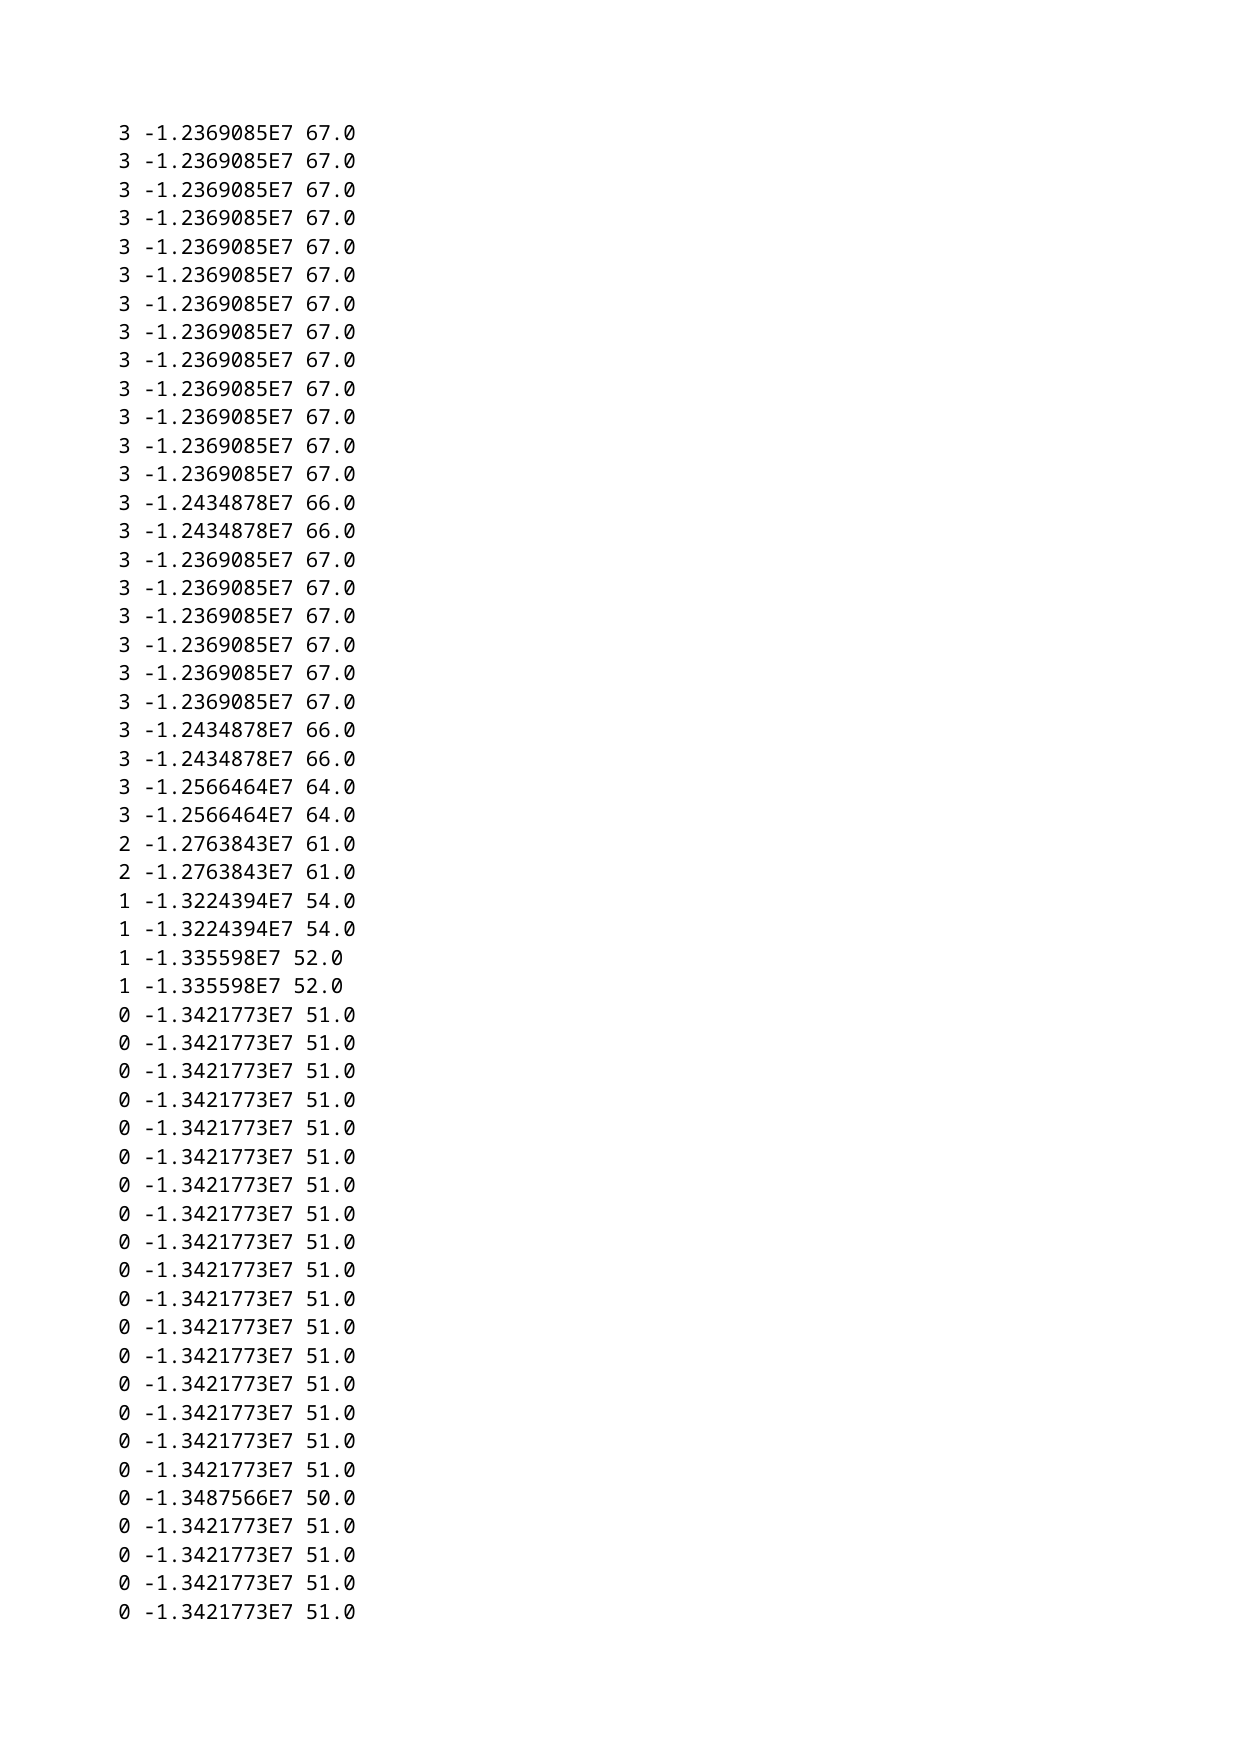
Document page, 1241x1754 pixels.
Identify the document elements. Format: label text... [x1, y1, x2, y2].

text 2 -1.2763843E7 61.0 [118, 829, 1122, 857]
text 3 -1.2369085E7 67.0 [118, 545, 1122, 573]
text 3 -1.2369085E7 67.0 [118, 402, 1122, 431]
text 0 -1.3421773E7 51.0 [118, 1398, 1122, 1426]
text 0 -1.3421773E7 51.0 [118, 1597, 1122, 1625]
text 0 -1.3487566E7 50.0 [118, 1483, 1122, 1512]
text 3 -1.2369085E7 67.0 [118, 573, 1122, 602]
text 3 -1.2369085E7 67.0 [118, 175, 1122, 203]
text 3 -1.2369085E7 67.0 [118, 317, 1122, 346]
text 3 -1.2369085E7 67.0 [118, 459, 1122, 488]
text 0 -1.3421773E7 51.0 [118, 1455, 1122, 1483]
text 0 -1.3421773E7 51.0 [118, 1028, 1122, 1057]
text 0 -1.3421773E7 51.0 [118, 1568, 1122, 1597]
text 3 -1.2369085E7 67.0 [118, 687, 1122, 715]
text 1 -1.335598E7 52.0 [118, 971, 1122, 1000]
text 0 -1.3421773E7 51.0 [118, 1170, 1122, 1199]
text 0 -1.3421773E7 51.0 [118, 1284, 1122, 1312]
text 3 -1.2369085E7 67.0 [118, 374, 1122, 402]
text 3 -1.2434878E7 66.0 [118, 744, 1122, 772]
text 3 -1.2434878E7 66.0 [118, 488, 1122, 516]
text 0 -1.3421773E7 51.0 [118, 1142, 1122, 1170]
text 2 -1.2763843E7 61.0 [118, 857, 1122, 886]
text 1 -1.335598E7 52.0 [118, 943, 1122, 971]
text 0 -1.3421773E7 51.0 [118, 1341, 1122, 1369]
text 0 -1.3421773E7 51.0 [118, 1512, 1122, 1540]
text 3 -1.2369085E7 67.0 [118, 147, 1122, 175]
text 0 -1.3421773E7 51.0 [118, 1312, 1122, 1341]
text 0 -1.3421773E7 51.0 [118, 1256, 1122, 1284]
text 0 -1.3421773E7 51.0 [118, 1085, 1122, 1113]
text 1 -1.3224394E7 54.0 [118, 886, 1122, 914]
text 0 -1.3421773E7 51.0 [118, 1369, 1122, 1398]
text 0 -1.3421773E7 51.0 [118, 1113, 1122, 1142]
text 3 -1.2566464E7 64.0 [118, 772, 1122, 801]
text 3 -1.2369085E7 67.0 [118, 289, 1122, 317]
text 0 -1.3421773E7 51.0 [118, 1199, 1122, 1227]
text 0 -1.3421773E7 51.0 [118, 1227, 1122, 1256]
text 3 -1.2369085E7 67.0 [118, 346, 1122, 374]
text 0 -1.3421773E7 51.0 [118, 1000, 1122, 1028]
text 3 -1.2369085E7 67.0 [118, 260, 1122, 289]
text 3 -1.2369085E7 67.0 [118, 118, 1122, 147]
text 0 -1.3421773E7 51.0 [118, 1426, 1122, 1455]
text 3 -1.2566464E7 64.0 [118, 801, 1122, 829]
text 3 -1.2369085E7 67.0 [118, 630, 1122, 658]
text 3 -1.2434878E7 66.0 [118, 715, 1122, 744]
text 3 -1.2369085E7 67.0 [118, 232, 1122, 260]
text 0 -1.3421773E7 51.0 [118, 1057, 1122, 1085]
text 0 -1.3421773E7 51.0 [118, 1540, 1122, 1568]
text 1 -1.3224394E7 54.0 [118, 914, 1122, 943]
text 3 -1.2369085E7 67.0 [118, 658, 1122, 687]
text 3 -1.2369085E7 67.0 [118, 602, 1122, 630]
text 3 -1.2434878E7 66.0 [118, 516, 1122, 545]
text 3 -1.2369085E7 67.0 [118, 431, 1122, 459]
text 3 -1.2369085E7 67.0 [118, 203, 1122, 232]
